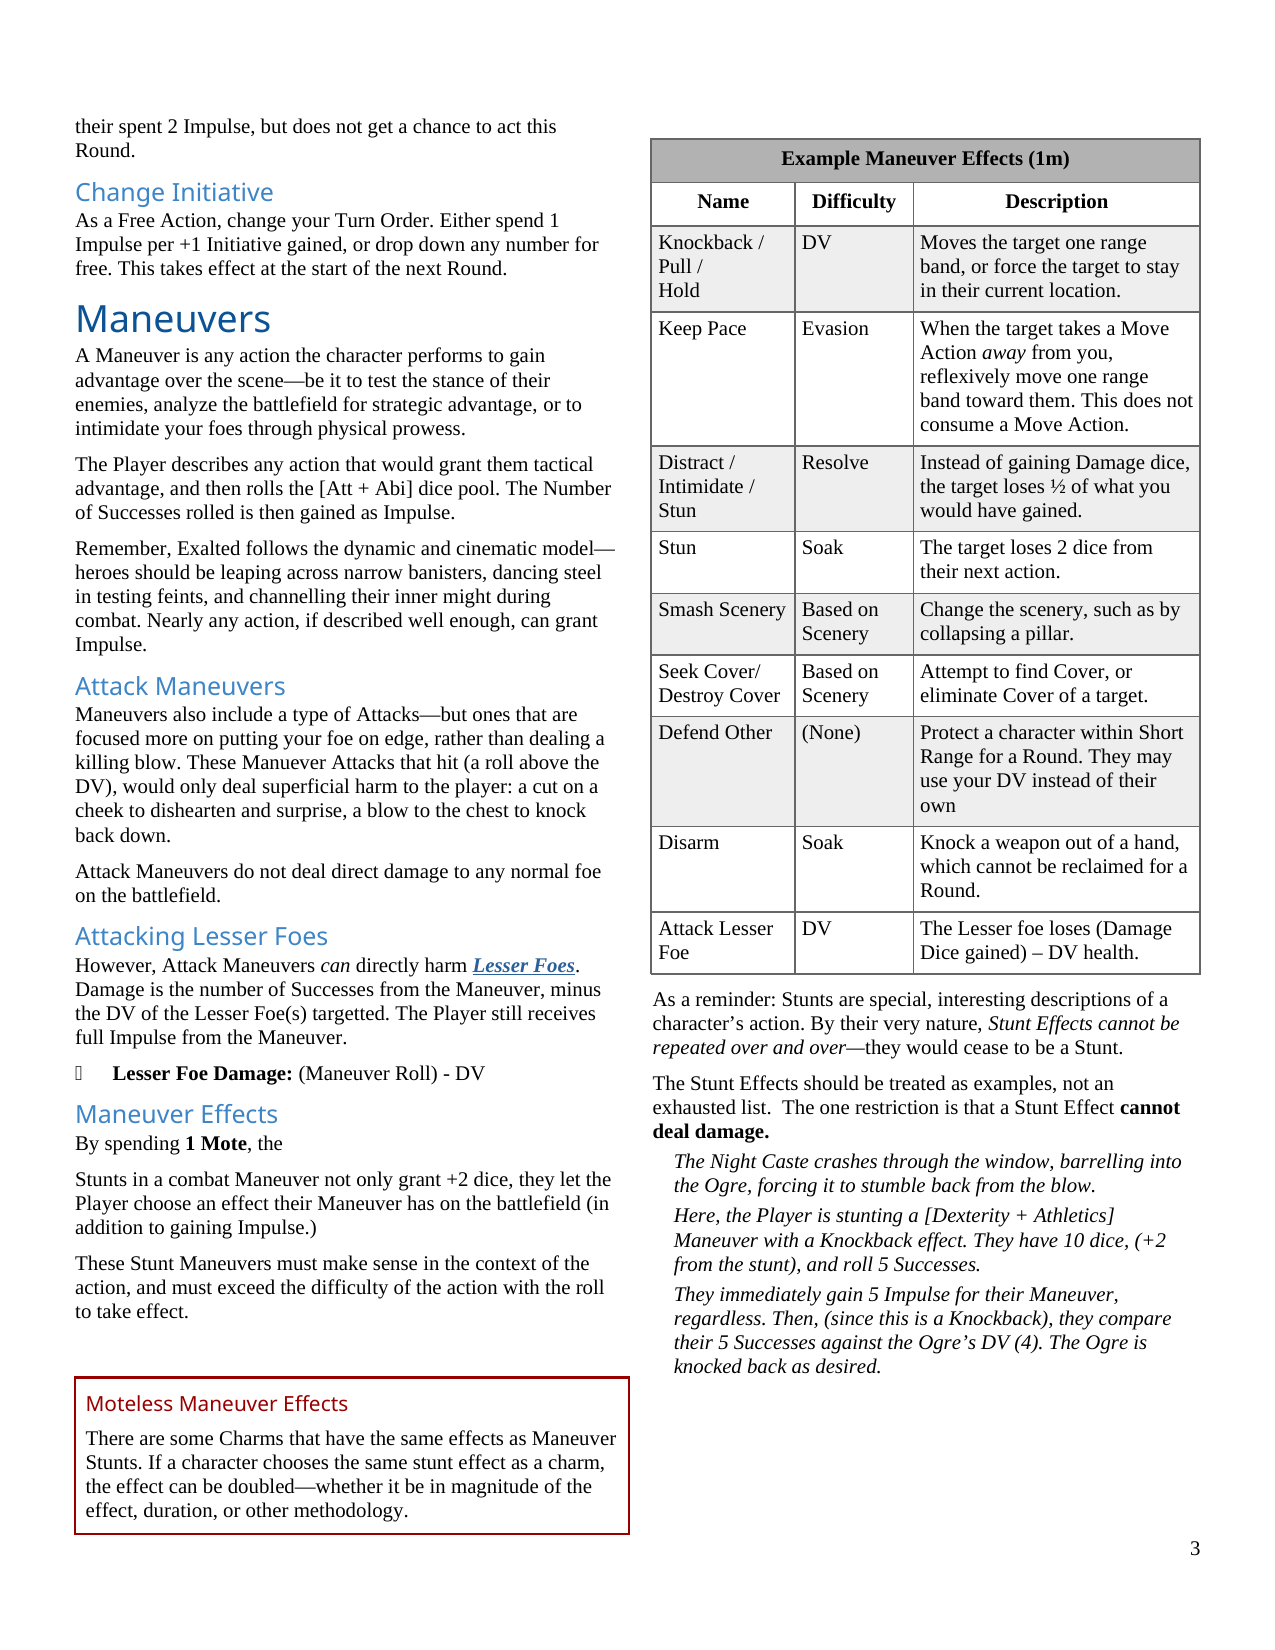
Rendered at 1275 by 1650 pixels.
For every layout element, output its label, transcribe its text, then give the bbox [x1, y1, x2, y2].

table_cell Disarm [652, 827, 794, 911]
table_cell Resolve [796, 447, 913, 531]
table_cell DV [796, 227, 913, 311]
table_header Moteless Maneuver Effects There are some Charms that have the same effects as Maneuver Stunts. If a character chooses the same stunt effect as a charm, the effect can be doubled—whether it be in magnitude of the effect, duration, or other methodology. [76, 1379, 628, 1533]
text As a Free Action, change your Turn Order. Either spend 1 Impulse per +1 Initiative gained, or drop down any number for free. This takes effect at the start of the next Round. [75, 208, 622, 280]
table_cell Protect a character within Short Range for a Round. They may use your DV instead of their own [914, 717, 1199, 826]
table_cell (None) [796, 717, 913, 826]
table_cell Based on Scenery [796, 656, 913, 716]
text These Stunt Maneuvers must make sense in the context of the action, and must exceed the difficulty of the action with the roll to take effect. [75, 1251, 622, 1323]
table_cell Instead of gaining Damage dice, the target loses ½ of what you would have gained. [914, 447, 1199, 531]
subtitle Change Initiative [75, 174, 622, 208]
table_cell Stun [652, 532, 794, 592]
table_cell Knock a weapon out of a hand, which cannot be reclaimed for a Round. [914, 827, 1199, 911]
subtitle Here, the Player is stunting a [Dexterity + Athletics] Maneuver with a Knockback effect. They have 10 dice, (+2 from the stunt), and roll 5 Successes. [673, 1203, 1200, 1276]
table_cell Soak [796, 532, 913, 592]
table_cell Name [652, 183, 794, 225]
table_cell DV [796, 913, 913, 973]
text As a reminder: Stunts are special, interesting descriptions of a character’s action. By their very nature, Stunt Effects cannot be repeated over and over—they would cease to be a Stunt. [652, 986, 1200, 1059]
table_cell Difficulty [796, 183, 913, 225]
text The Player describes any action that would grant them tactical advantage, and then rolls the [Att + Abi] dice pool. The Number of Successes rolled is then gained as Impulse. [75, 452, 622, 524]
text Attack Maneuvers do not deal direct damage to any normal foe on the battlefield. [75, 858, 622, 907]
text However, Attack Maneuvers can directly harm Lesser Foes. Damage is the number of Successes from the Maneuver, minus the DV of the Lesser Foe(s) targetted. The Player still receives full Impulse from the Maneuver. [75, 953, 622, 1049]
table_cell Keep Pace [652, 313, 794, 445]
table_cell Soak [796, 827, 913, 911]
text The Stunt Effects should be treated as examples, not an exhausted list. The one restriction is that a Stunt Effect cannot deal damage. [652, 1071, 1200, 1143]
table_cell Change the scenery, such as by collapsing a pillar. [914, 594, 1199, 654]
table_cell Smash Scenery [652, 594, 794, 654]
table_cell The Lesser foe loses (Damage Dice gained) – DV health. [914, 913, 1199, 973]
text Maneuvers also include a type of Attacks—but ones that are focused more on putting your foe on edge, rather than dealing a killing blow. These Manuever Attacks that hit (a roll above the DV), would only deal superficial harm to the player: a cut on a cheek to dishearten and surprise, a blow to the chest to knock back down. [75, 702, 622, 847]
table_cell Description [914, 183, 1199, 225]
table_cell Attempt to find Cover, or eliminate Cover of a target. [914, 656, 1199, 716]
subtitle Attack Maneuvers [75, 668, 622, 702]
list Lesser Foe Damage: (Maneuver Roll) - DV [75, 1061, 622, 1085]
subtitle Maneuver Effects [75, 1097, 622, 1131]
subtitle Attacking Lesser Foes [75, 919, 622, 953]
table_header Example Maneuver Effects (1m) [652, 140, 1199, 182]
table_cell Knockback / Pull / Hold [652, 227, 794, 311]
subtitle Maneuvers [75, 292, 622, 343]
text Remember, Exalted follows the dynamic and cinematic model—heroes should be leaping across narrow banisters, dancing steel in testing feints, and channelling their inner might during combat. Nearly any action, if described well enough, can grant Impulse. [75, 536, 622, 656]
table_cell Based on Scenery [796, 594, 913, 654]
table_cell The target loses 2 dice from their next action. [914, 532, 1199, 592]
text A Maneuver is any action the character performs to gain advantage over the scene—be it to test the stance of their enemies, analyze the battlefield for strategic advantage, or to intimidate your foes through physical prowess. [75, 343, 622, 440]
text their spent 2 Impulse, but does not get a chance to act this Round. [75, 114, 622, 162]
table_cell Defend Other [652, 717, 794, 826]
table_cell Distract / Intimidate / Stun [652, 447, 794, 531]
table_cell Moves the target one range band, or force the target to stay in their current location. [914, 227, 1199, 311]
table_cell Attack Lesser Foe [652, 913, 794, 973]
table_cell Evasion [796, 313, 913, 445]
text Stunts in a combat Maneuver not only grant +2 dice, they let the Player choose an effect their Maneuver has on the battlefield (in addition to gaining Impulse.) [75, 1167, 622, 1239]
subtitle The Night Caste crashes through the window, barrelling into the Ogre, forcing it to stumble back from the blow. [673, 1149, 1200, 1197]
table_cell Seek Cover/ Destroy Cover [652, 656, 794, 716]
table_cell When the target takes a Move Action away from you, reflexively move one range band toward them. This does not consume a Move Action. [914, 313, 1199, 445]
subtitle They immediately gain 5 Impulse for their Maneuver, regardless. Then, (since this is a Knockback), they compare their 5 Successes against the Ogre’s DV (4). The Ogre is knocked back as desired. [673, 1282, 1200, 1378]
text By spending 1 Mote, the [75, 1131, 622, 1155]
